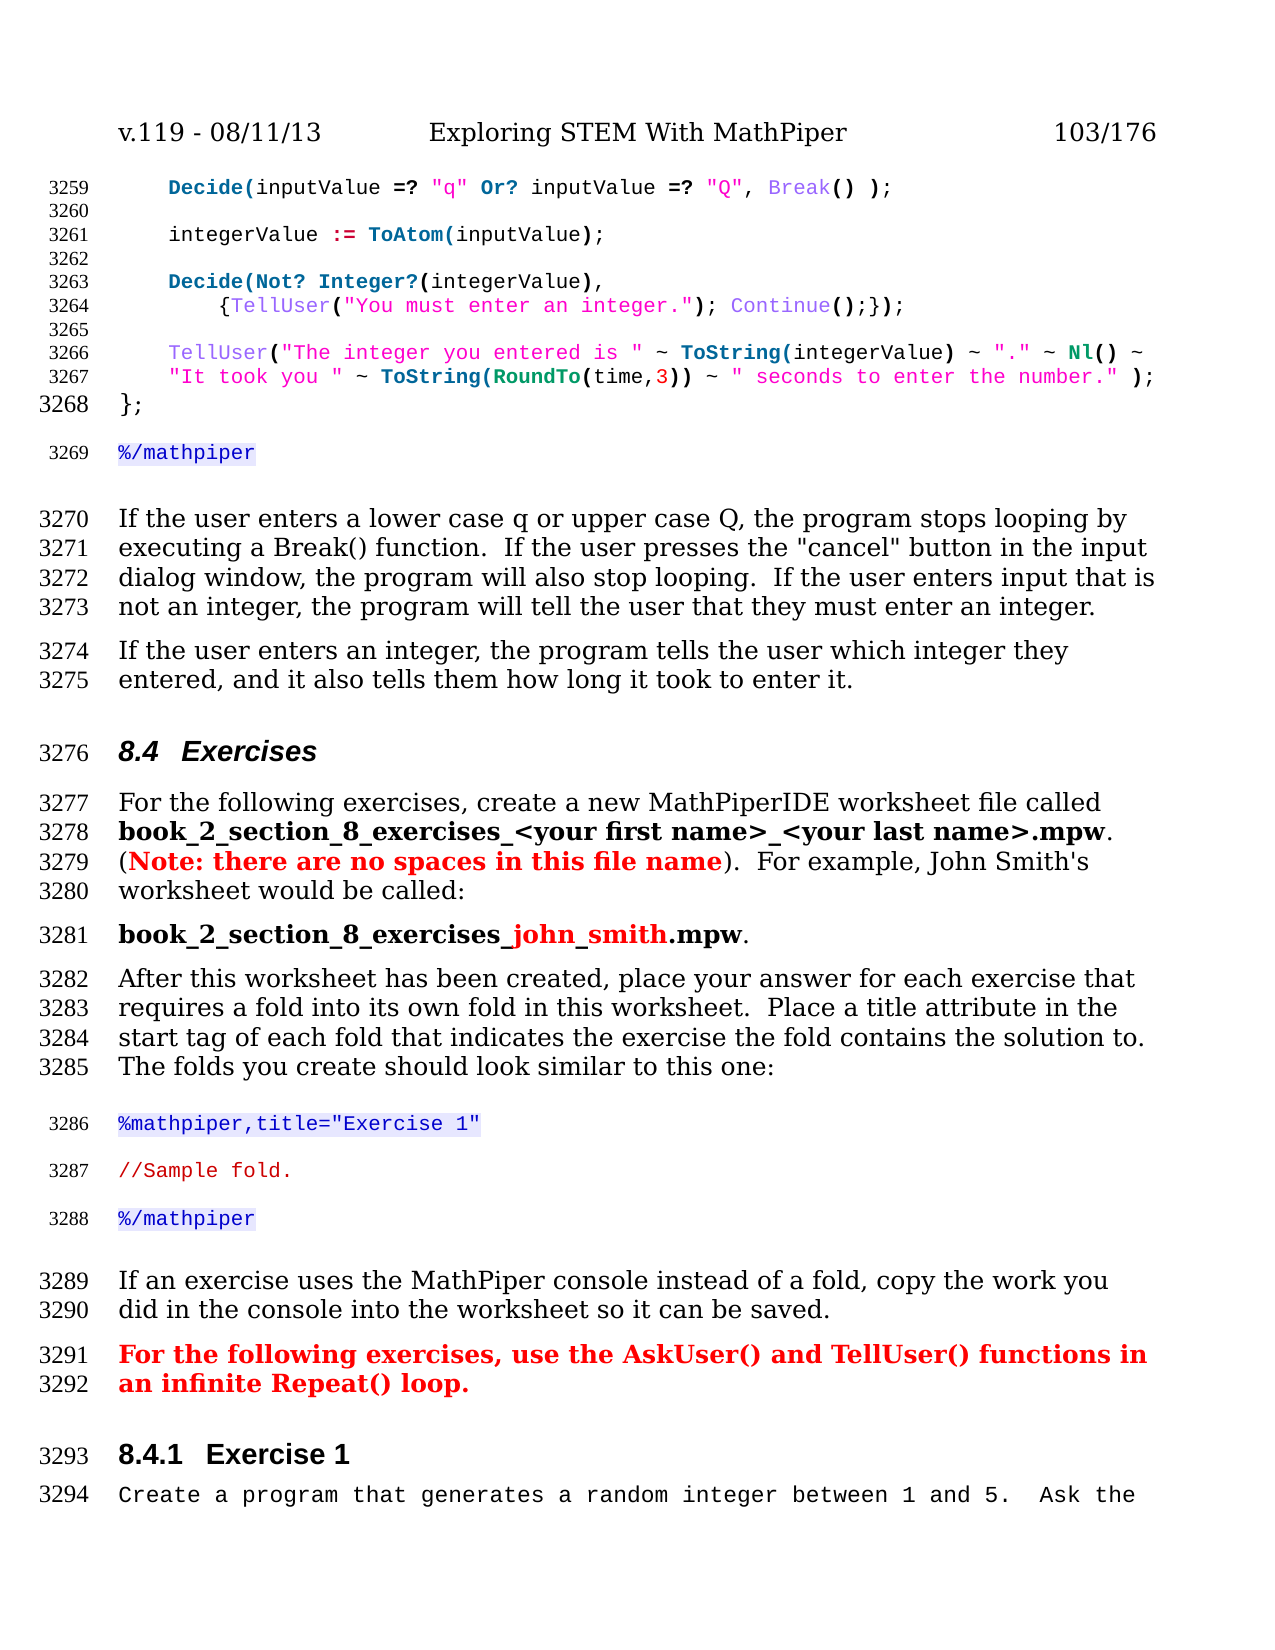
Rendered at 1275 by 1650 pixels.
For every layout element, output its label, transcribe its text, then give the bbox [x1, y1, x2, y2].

text For the following exercises, use the AskUser() and TellUser() functions in an infinite Repeat() loop. [118, 1339, 1157, 1398]
text If an exercise uses the MathPiper console instead of a fold, copy the work you did in the console into the worksheet so it can be saved. [118, 1266, 1157, 1324]
text integerValue := ToAtom(inputValue); [118, 224, 1157, 248]
text Decide(Not? Integer?(integerValue), [118, 271, 1157, 295]
subtitle Exercises [118, 733, 1157, 767]
text %mathpiper,title="Exercise 1" [118, 1113, 1157, 1137]
text Decide(inputValue =? "q" Or? inputValue =? "Q", Break() ); [118, 177, 1157, 200]
text TellUser("The integer you entered is " ~ ToString(integerValue) ~ "." ~ Nl() ~ [118, 342, 1157, 366]
text %/mathpiper [118, 1208, 1157, 1231]
text %/mathpiper [118, 442, 1157, 466]
text //Sample fold. [118, 1160, 1157, 1184]
text After this worksheet has been created, place your answer for each exercise that requires a fold into its own fold in this worksheet. Place a title attribute in the start tag of each fold that indicates the exercise the fold contains the solution to. The folds you create should look similar to this one: [118, 964, 1157, 1081]
text book_2_section_8_exercises_john_smith.mpw. [118, 920, 1157, 949]
text If the user enters a lower case q or upper case Q, the program stops looping by executing a Break() function. If the user presses the "cancel" button in the input dialog window, the program will also stop looping. If the user enters input that is not an integer, the program will tell the user that they must enter an integer. [118, 504, 1157, 621]
text "It took you " ~ ToString(RoundTo(time,3)) ~ " seconds to enter the number." ); [118, 366, 1157, 389]
text If the user enters an integer, the program tells the user which integer they entered, and it also tells them how long it took to enter it. [118, 636, 1157, 694]
text For the following exercises, create a new MathPiperIDE worksheet file called book_2_section_8_exercises_<your first name>_<your last name>.mpw. (Note: there are no spaces in this file name). For example, John Smith's worksheet would be called: [118, 788, 1157, 905]
text {TellUser("You must enter an integer."); Continue();}); [118, 295, 1157, 319]
text Create a program that generates a random integer between 1 and 5. Ask the [118, 1483, 1157, 1509]
text }; [118, 389, 1157, 419]
subtitle Exercise 1 [118, 1437, 1157, 1471]
